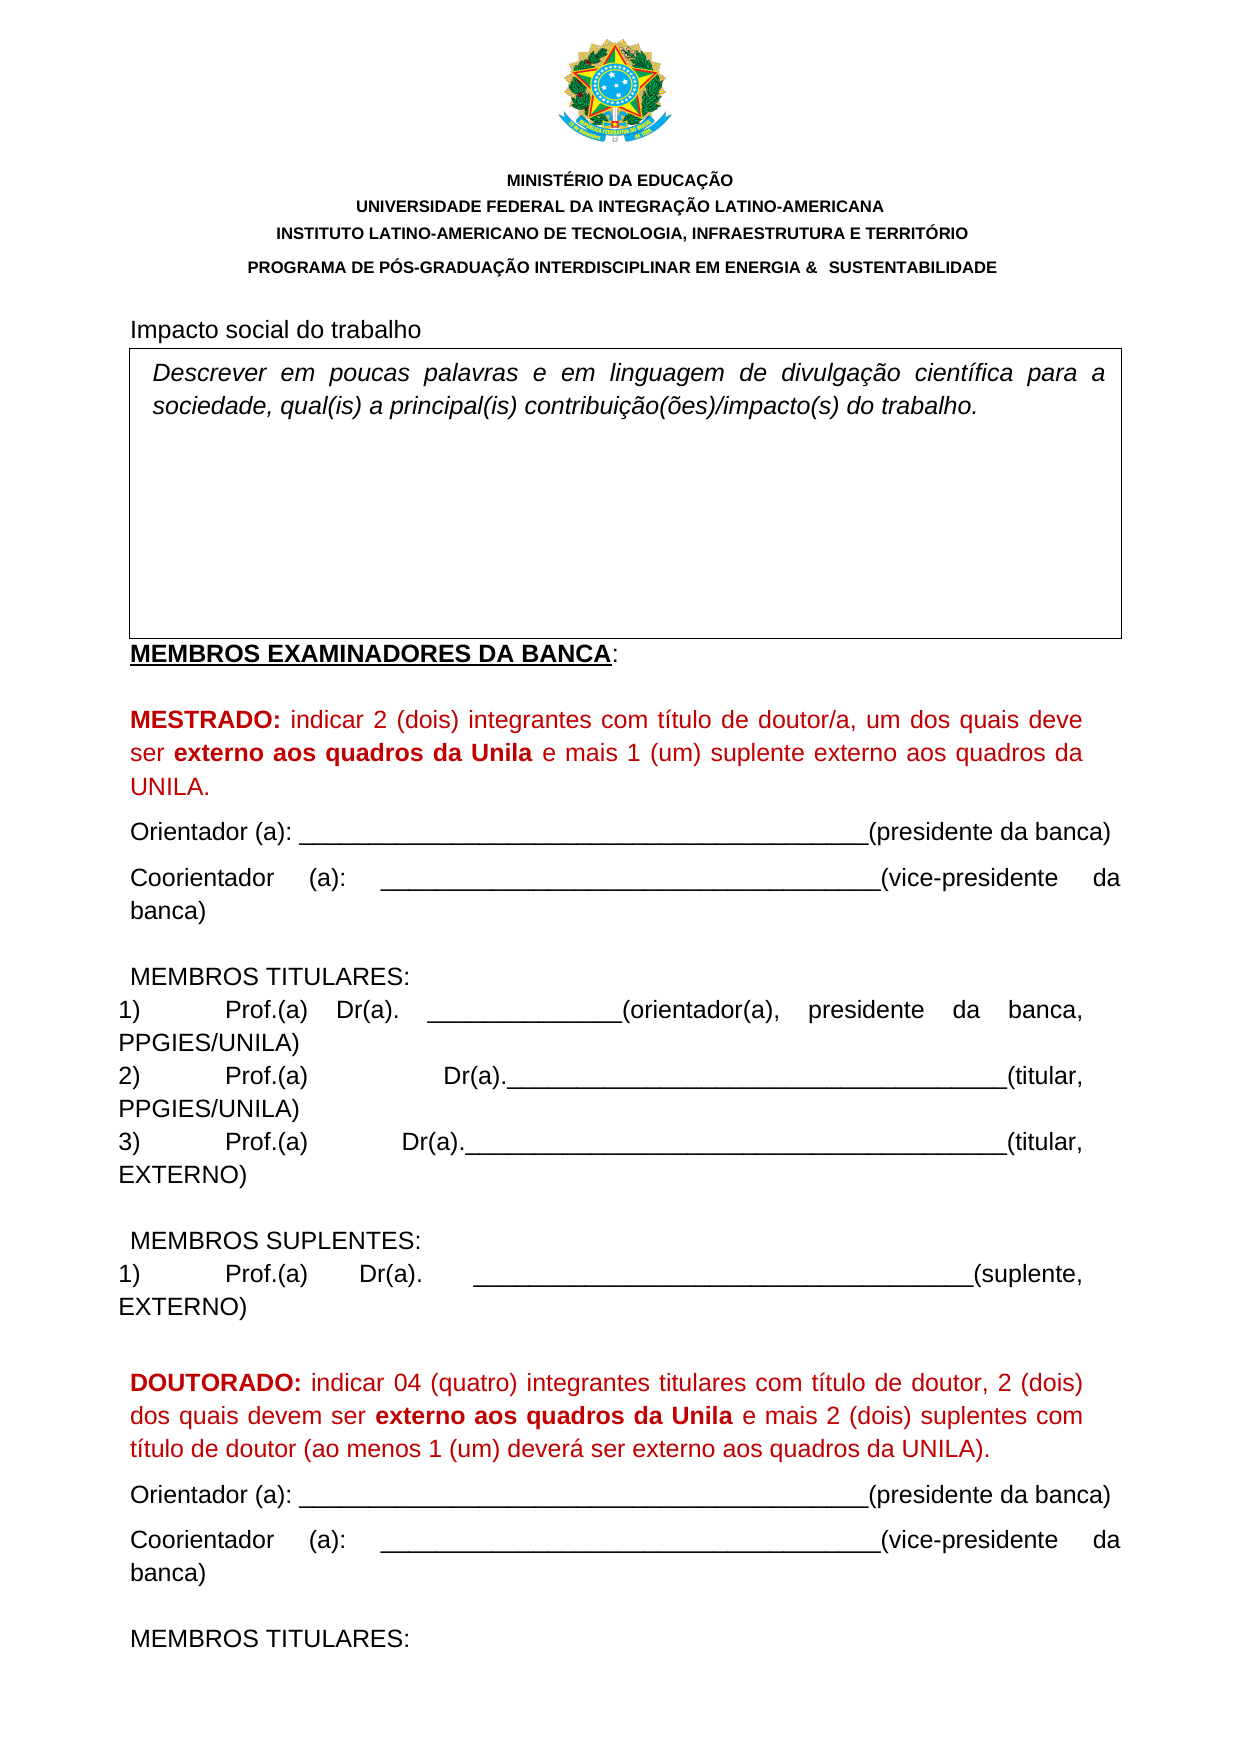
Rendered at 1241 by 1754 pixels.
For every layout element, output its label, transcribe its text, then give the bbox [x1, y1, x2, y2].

text Impacto social do trabalho [130, 314, 1122, 343]
list Prof.(a) Dr(a). ____________________________________(suplente, EXTERNO) [118, 1259, 1084, 1321]
text Coorientador (a): ____________________________________(vice-presidente da banca) [130, 1525, 1122, 1587]
text Orientador (a): _________________________________________(presidente da banca) [130, 817, 1122, 846]
text MEMBROS SUPLENTES: [130, 1226, 1084, 1255]
text Orientador (a): _________________________________________(presidente da banca) [130, 1480, 1122, 1508]
list Prof.(a) Dr(a)._______________________________________(titular, EXTERNO) [118, 1127, 1084, 1189]
picture [643, 128, 651, 134]
table_header Descrever em poucas palavras e em linguagem de divulgação científica para a sociedade, qual(is) a principal(is) contribuição(ões)/impacto(s) do trabalho. [130, 349, 1121, 638]
text MEMBROS TITULARES: [130, 962, 1084, 991]
picture [558, 39, 672, 142]
text MEMBROS TITULARES: [130, 1624, 1084, 1653]
list Prof.(a) Dr(a). ______________(orientador(a), presidente da banca, PPGIES/UNILA) [118, 995, 1084, 1057]
text DOUTORADO: indicar 04 (quatro) integrantes titulares com título de doutor, 2 (dois) dos quais devem ser externo aos quadros da Unila e mais 2 (dois) suplentes com título de doutor (ao menos 1 (um) deverá ser externo aos quadros da UNILA). [130, 1368, 1084, 1463]
picture [638, 121, 651, 129]
text MESTRADO: indicar 2 (dois) integrantes com título de doutor/a, um dos quais deve ser externo aos quadros da Unila e mais 1 (um) suplente externo aos quadros da UNILA. [130, 705, 1084, 800]
text MEMBROS EXAMINADORES DA BANCA: [130, 639, 1084, 668]
text Coorientador (a): ____________________________________(vice-presidente da banca) [130, 863, 1122, 924]
list Prof.(a) Dr(a).____________________________________(titular, PPGIES/UNILA) [118, 1061, 1084, 1123]
